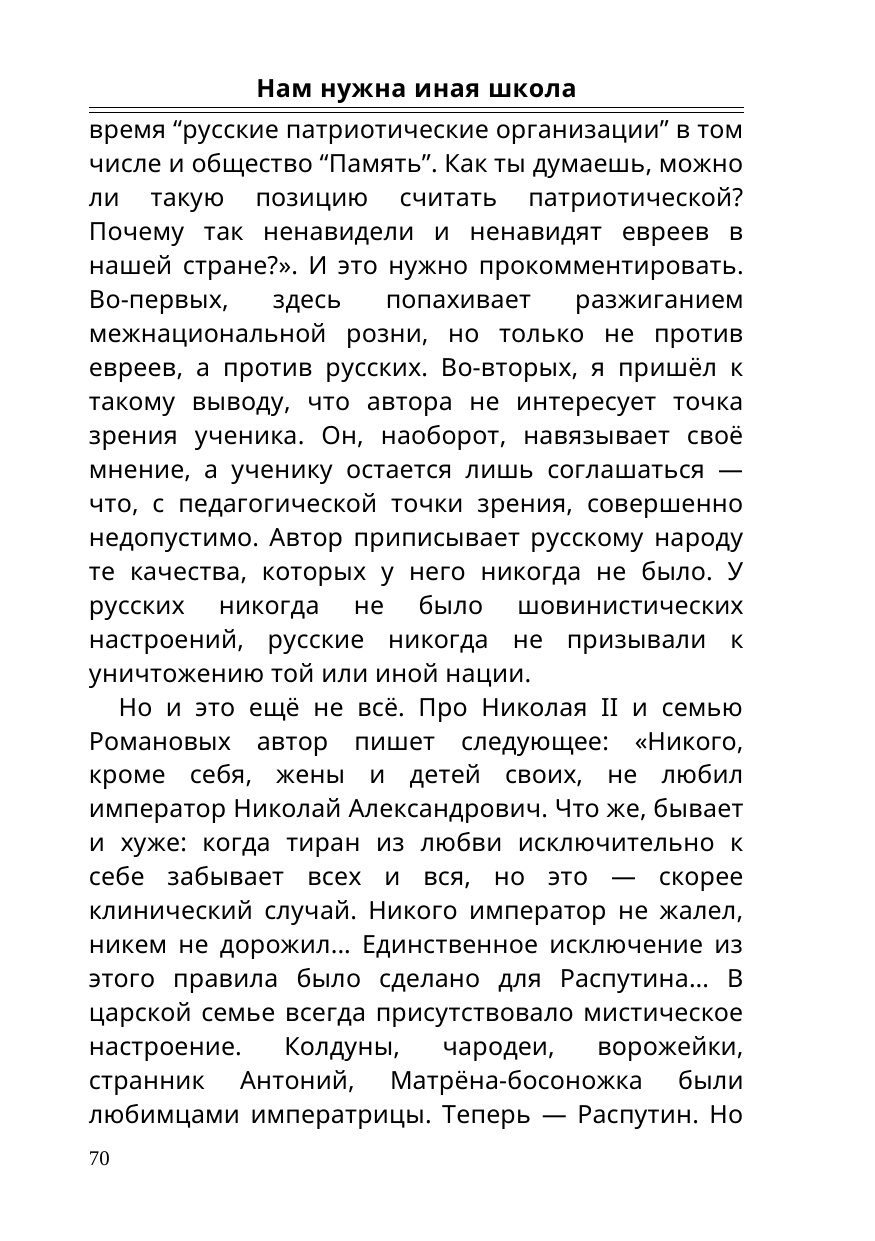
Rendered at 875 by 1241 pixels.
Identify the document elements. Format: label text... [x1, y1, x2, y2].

text Но и это ещё не всё. Про Николая II и семью Романовых автор пишет следующее: «Никого, кроме себя, жены и детей своих, не любил император Николай Александрович. Что же, бывает и хуже: когда тиран из любви исключительно к себе забывает всех и вся, но это — скорее клинический случай. Никого император не жалел, никем не дорожил... Единственное исключение из этого правила было сделано для Распутина... В царской семье всегда присутствовало мистическое настроение. Колдуны, чародеи, ворожейки, странник Антоний, Матрёна-босоножка были любимцами императрицы. Теперь — Распутин. Но [89, 689, 744, 1131]
text время “русские патриотические организации” в том числе и общество “Память”. Как ты думаешь, можно ли та­кую позицию считать патриотической? Почему так ненавидели и ненавидят евреев в нашей стране?». И это нужно прокомментировать. Во-первых, здесь попахивает разжиганием межнациональной розни, но только не против евреев, а против русских. Во-вторых, я пришёл к такому выводу, что автора не интересует точка зрения ученика. Он, наоборот, навязывает своё мнение, а ученику остается лишь соглашаться — что, с педагогической точки зрения, совершенно недопустимо. Автор приписывает русскому народу те качества, которых у него никогда не было. У русских никогда не было шовинистических настроений, русские никогда не призывали к уничтожению той или иной нации. [89, 113, 744, 689]
